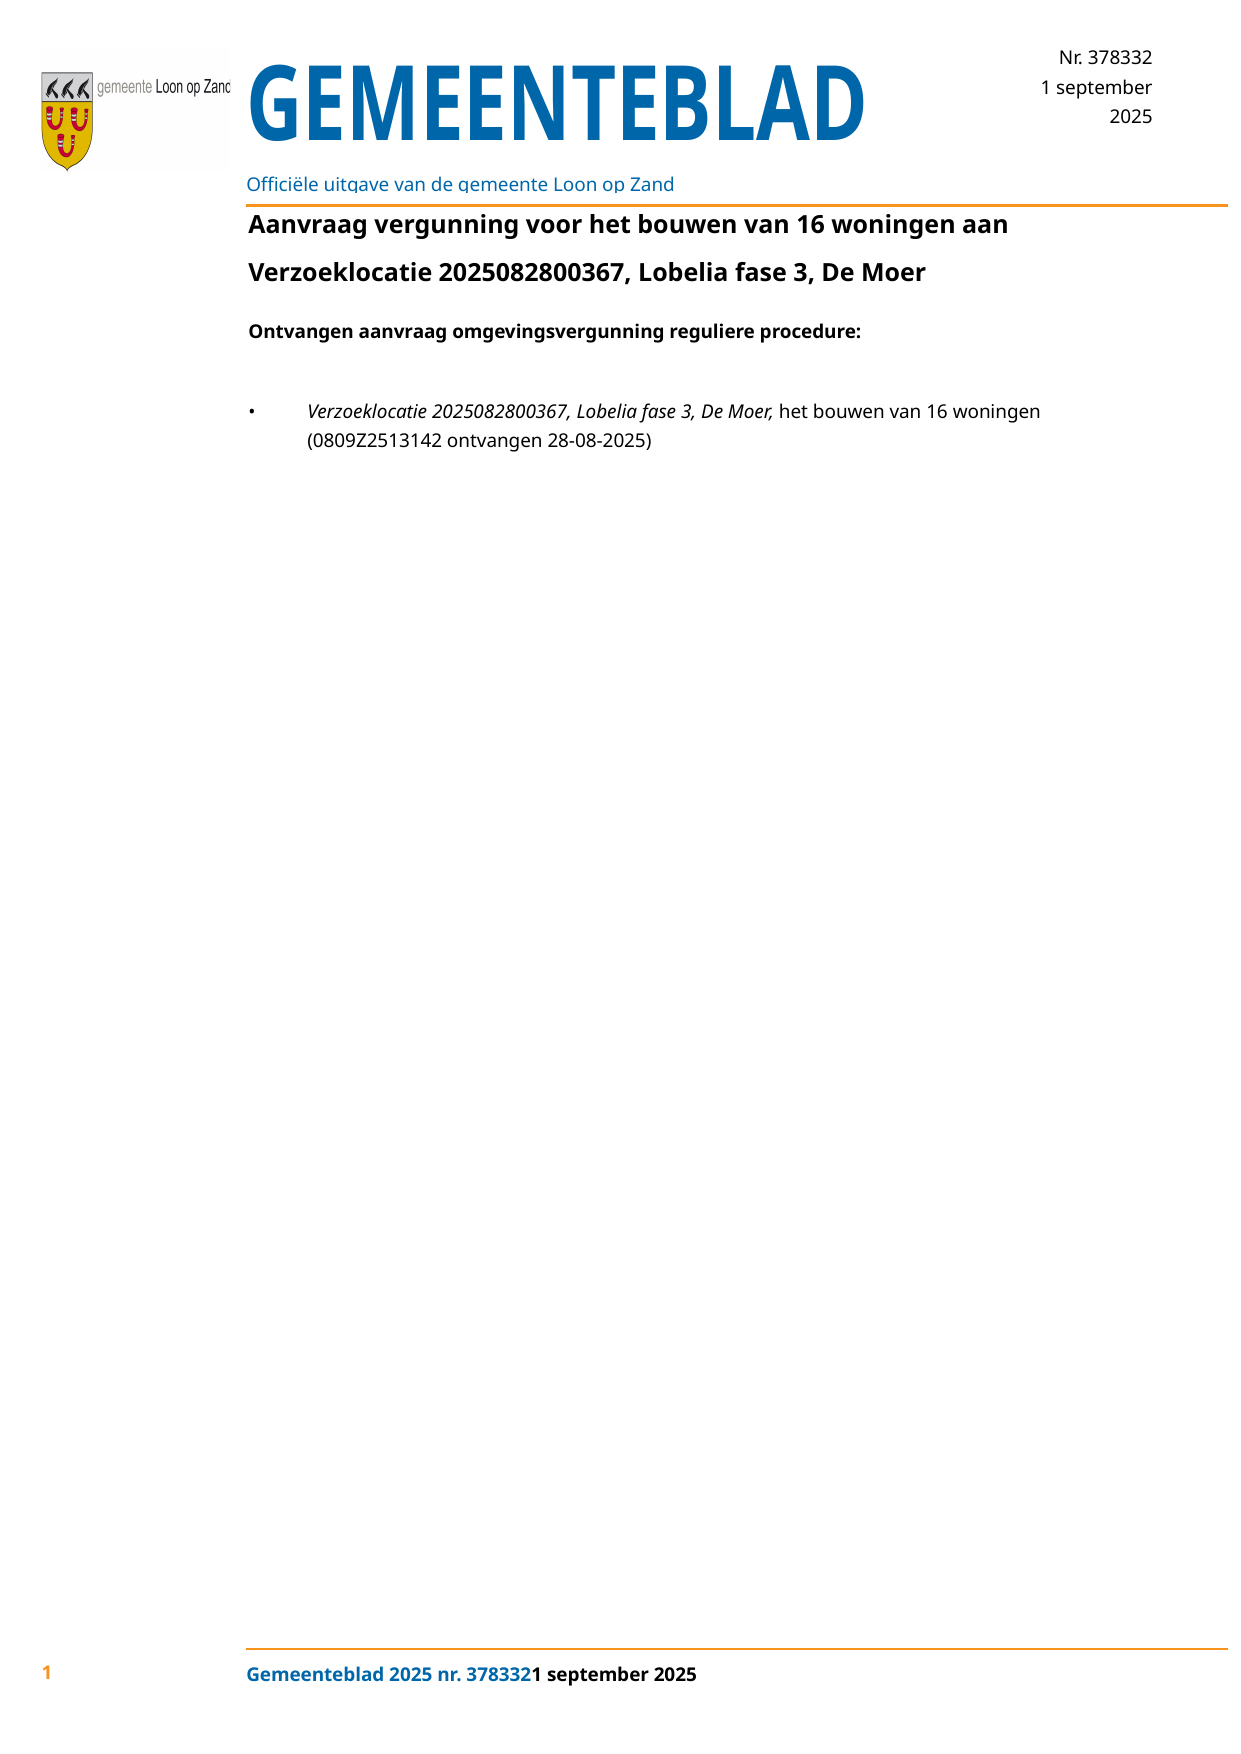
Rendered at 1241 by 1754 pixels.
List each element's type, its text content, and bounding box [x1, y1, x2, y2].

picture [41, 47, 231, 172]
text Ontvangen aanvraag omgevingsvergunning reguliere procedure: [248, 318, 1152, 344]
list Verzoeklocatie 2025082800367, Lobelia fase 3, De Moer, het bouwen van 16 woningen (0809Z2513142 ontvangen 28-08-2025) [248, 398, 1152, 453]
text Aanvraag vergunning voor het bouwen van 16 woningen aan Verzoeklocatie 2025082800367, Lobelia fase 3, De Moer [248, 207, 1152, 288]
